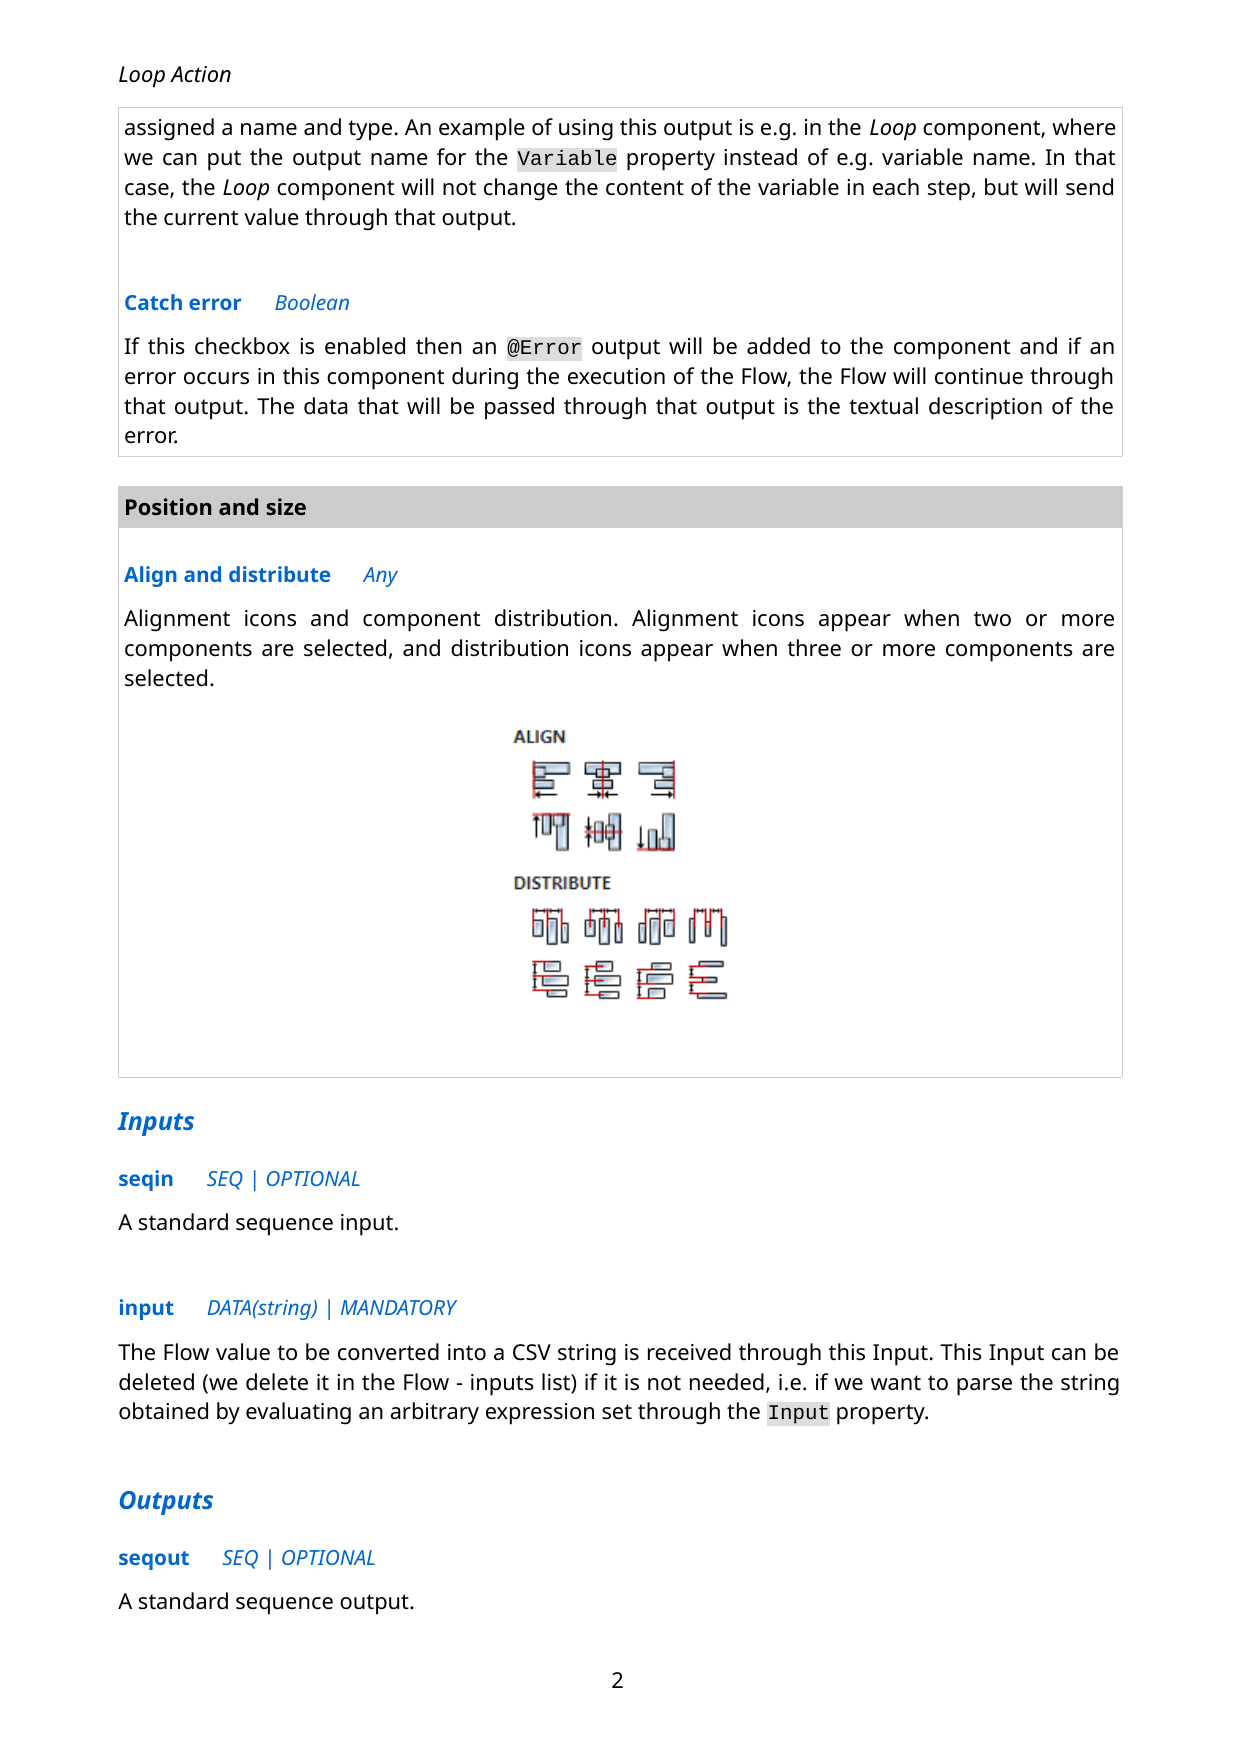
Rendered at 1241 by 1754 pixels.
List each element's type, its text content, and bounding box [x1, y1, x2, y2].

text A standard sequence input. [118, 1207, 1122, 1237]
text A standard sequence output. [118, 1586, 1122, 1616]
subtitle seqout SEQ | OPTIONAL [118, 1543, 1122, 1571]
text The Flow value to be converted into a CSV string is received through this Input. This Input can be deleted (we delete it in the Flow - inputs list) if it is not needed, i.e. if we want to parse the string obtained by evaluating an arbitrary expression set through the Input property. [118, 1337, 1122, 1426]
subtitle seqin SEQ | OPTIONAL [118, 1164, 1122, 1192]
subtitle input DATA(string) | MANDATORY [118, 1293, 1122, 1322]
table_cell assigned a name and type. An example of using this output is e.g. in the Loop component, where we can put the output name for the Variable property instead of e.g. variable name. In that case, the Loop component will not change the content of the variable in each step, but will send the current value through that output. Catch error Boolean If this checkbox is enabled then an @Error output will be added to the component and if an error occurs in this component during the execution of the Flow, the Flow will continue through that output. The data that will be passed through that output is the textual description of the error. [119, 108, 1122, 456]
table_cell Align and distribute Any Alignment icons and component distribution. Alignment icons appear when two or more components are selected, and distribution icons appear when three or more components are selected. [119, 528, 1122, 1077]
subtitle Outputs [118, 1482, 1122, 1516]
subtitle Inputs [118, 1103, 1122, 1137]
table_header Position and size [119, 487, 1122, 527]
picture [490, 722, 750, 1012]
